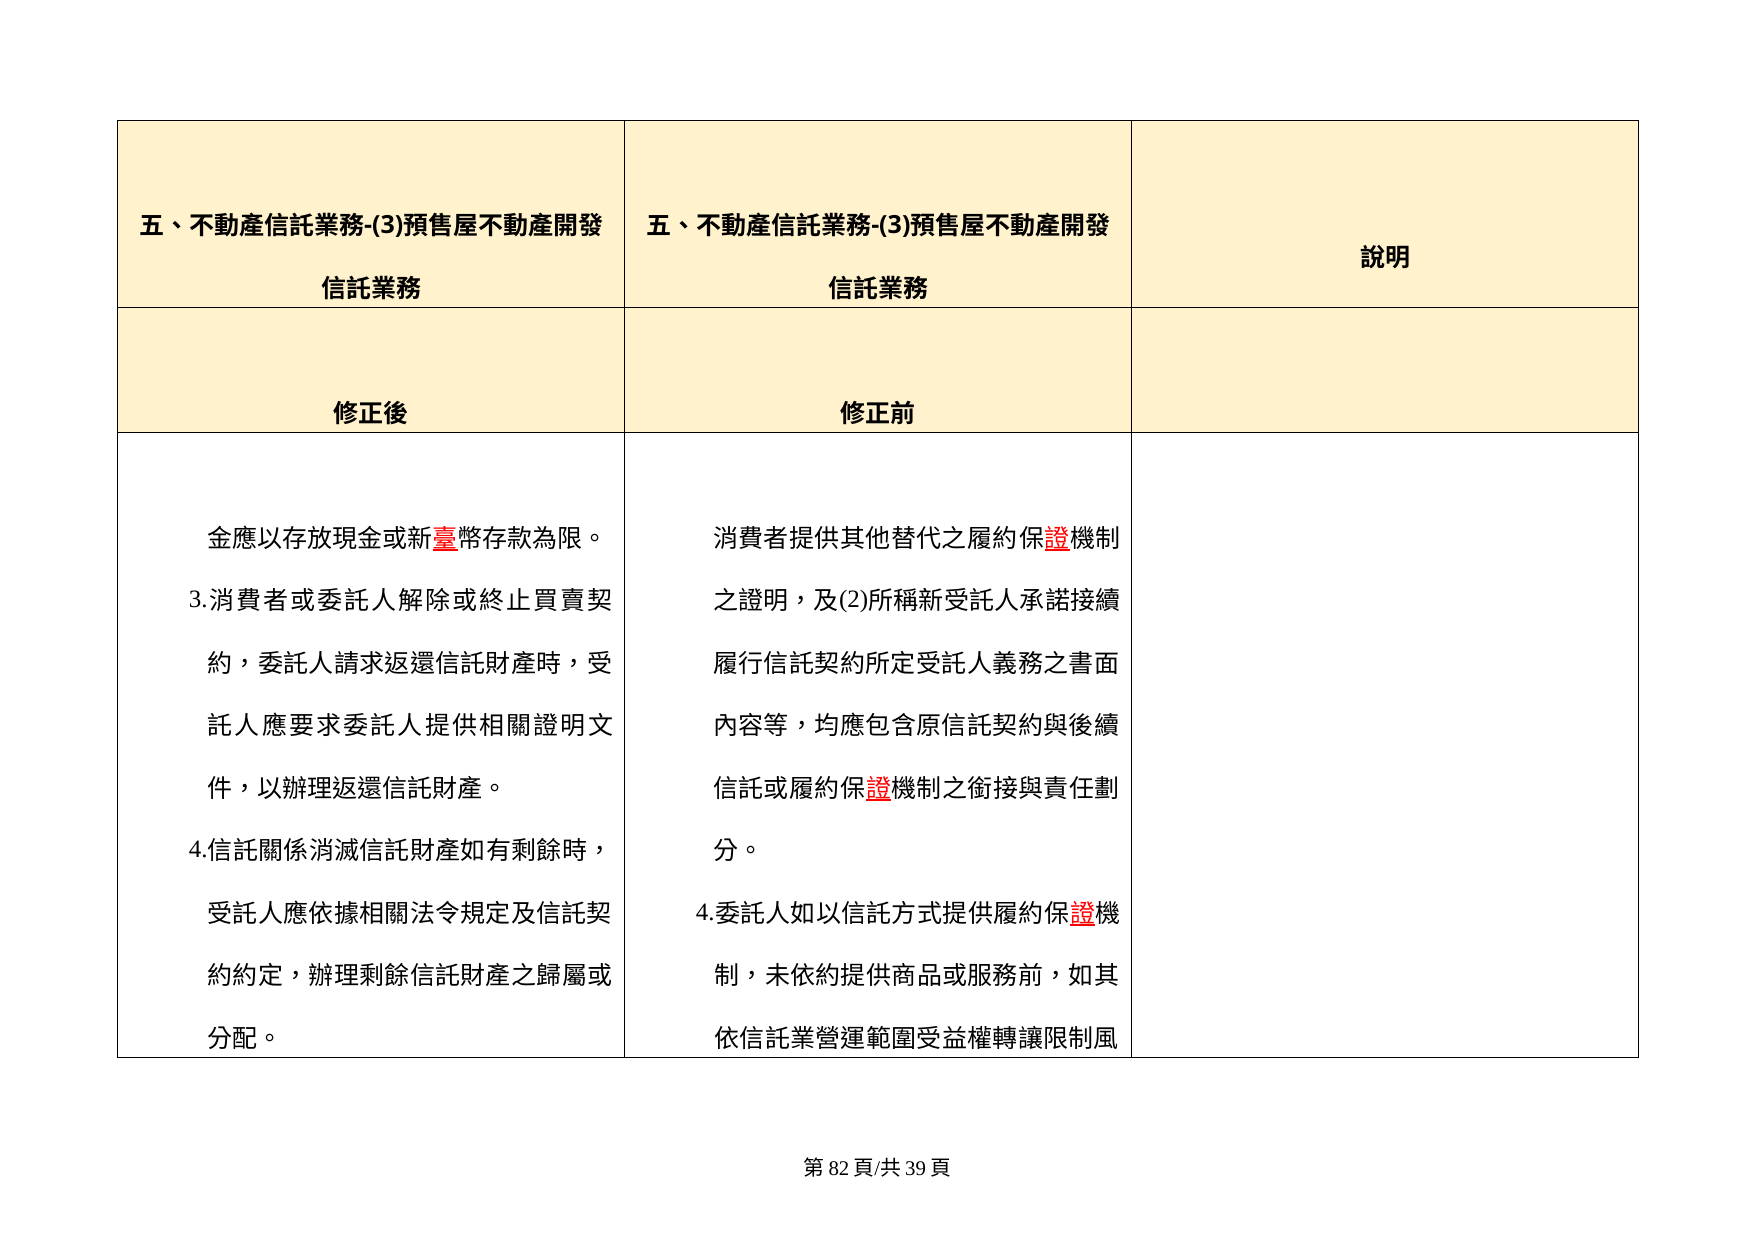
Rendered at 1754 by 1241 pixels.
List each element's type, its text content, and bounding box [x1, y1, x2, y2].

table_header 說明 [1132, 121, 1638, 307]
table_cell 修正後 [118, 308, 624, 432]
table_cell 修正前 [625, 308, 1131, 432]
table_header 五、不動產信託業務-(3)預售屋不動產開發信託業務 [625, 121, 1131, 307]
table_cell 金應以存放現金或新臺幣存款為限。 3.消費者或委託人解除或終止買賣契約，委託人請求返還信託財產時，受託人應要求委託人提供相關證明文件，以辦理返還信託財產。 4.信託關係消滅信託財產如有剩餘時，受託人應依據相關法令規定及信託契約約定，辦理剩餘信託財產之歸屬或分配。 [118, 433, 624, 1057]
table_header 五、不動產信託業務-(3)預售屋不動產開發信託業務 [118, 121, 624, 307]
table_cell [1132, 433, 1638, 1057]
table_cell 消費者提供其他替代之履約保證機制之證明，及(2)所稱新受託人承諾接續履行信託契約所定受託人義務之書面內容等，均應包含原信託契約與後續信託或履約保證機制之銜接與責任劃分。 4.委託人如以信託方式提供履約保證機制，未依約提供商品或服務前，如其依信託業營運範圍受益權轉讓限制風 [625, 433, 1131, 1057]
table_cell [1132, 308, 1638, 432]
